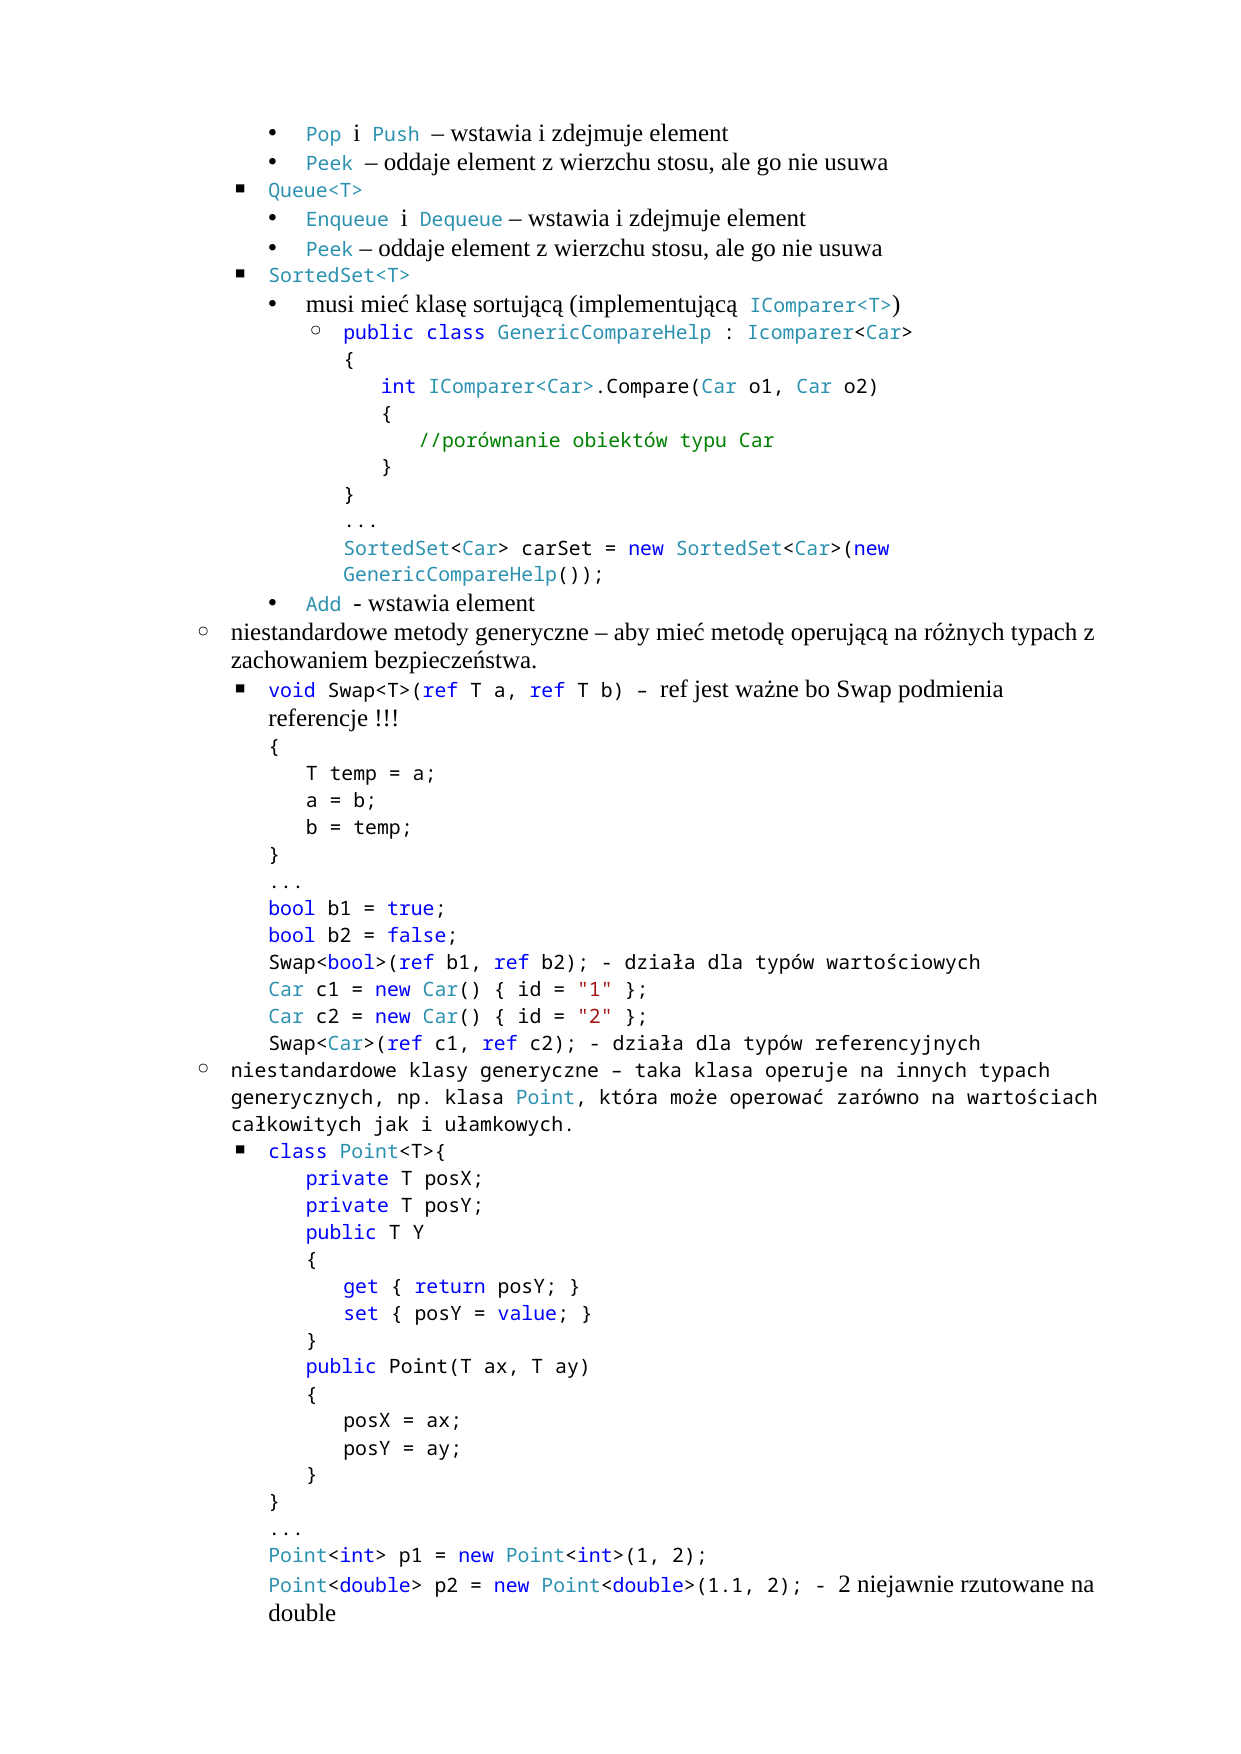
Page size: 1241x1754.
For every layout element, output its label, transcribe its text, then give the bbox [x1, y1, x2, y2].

list //porównanie obiektów typu Car [381, 426, 1122, 453]
list { [268, 1245, 1122, 1272]
list } [231, 1488, 1122, 1515]
list ... [231, 1515, 1122, 1542]
list bool b1 = true; [231, 894, 1122, 921]
list Peek – oddaje element z wierzchu stosu, ale go nie usuwa [268, 233, 1122, 262]
list class Point<T>{ [231, 1137, 1122, 1164]
list Point<int> p1 = new Point<int>(1, 2); [231, 1542, 1122, 1569]
list Car c1 = new Car() { id = "1" }; [231, 975, 1122, 1002]
list { [231, 732, 1122, 759]
list Enqueue i Dequeue – wstawia i zdejmuje element [268, 203, 1122, 233]
list niestandardowe klasy generyczne – taka klasa operuje na innych typach generycznych, np. klasa Point, która może operować zarówno na wartościach całkowitych jak i ułamkowych. [193, 1056, 1122, 1137]
list } [268, 1461, 1122, 1488]
list ... [306, 507, 1122, 534]
list T temp = a; [268, 759, 1122, 786]
list { [306, 345, 1122, 372]
list niestandardowe metody generyczne – aby mieć metodę operującą na różnych typach z zachowaniem bezpieczeństwa. [193, 617, 1122, 674]
list public Point(T ax, T ay) [268, 1353, 1122, 1380]
list { [343, 399, 1122, 426]
list SortedSet<Car> carSet = new SortedSet<Car>(new GenericCompareHelp()); [306, 534, 1122, 588]
list Swap<bool>(ref b1, ref b2); - działa dla typów wartościowych [231, 948, 1122, 975]
list private T posY; [268, 1191, 1122, 1218]
list Peek – oddaje element z wierzchu stosu, ale go nie usuwa [268, 147, 1122, 176]
list SortedSet<T> [231, 262, 1122, 289]
list public T Y [268, 1218, 1122, 1245]
list } [268, 1326, 1122, 1353]
list a = b; [268, 786, 1122, 813]
list void Swap<T>(ref T a, ref T b) – ref jest ważne bo Swap podmienia referencje !!! [231, 674, 1122, 732]
list } [231, 840, 1122, 867]
list Pop i Push – wstawia i zdejmuje element [268, 118, 1122, 147]
list posX = ax; [306, 1407, 1122, 1434]
list private T posX; [268, 1164, 1122, 1191]
list { [268, 1380, 1122, 1407]
list Add - wstawia element [268, 588, 1122, 617]
list Queue<T> [231, 176, 1122, 203]
list ... [231, 867, 1122, 894]
list Swap<Car>(ref c1, ref c2); - działa dla typów referencyjnych [231, 1029, 1122, 1056]
list public class GenericCompareHelp : Icomparer<Car> [306, 318, 1122, 345]
list musi mieć klasę sortującą (implementującą IComparer<T>) [268, 289, 1122, 318]
list Car c2 = new Car() { id = "2" }; [231, 1002, 1122, 1029]
list posY = ay; [306, 1434, 1122, 1461]
list } [306, 480, 1122, 507]
list int IComparer<Car>.Compare(Car o1, Car o2) [343, 372, 1122, 399]
list bool b2 = false; [231, 921, 1122, 948]
list set { posY = value; } [306, 1299, 1122, 1326]
list } [343, 453, 1122, 480]
list b = temp; [268, 813, 1122, 840]
list get { return posY; } [306, 1272, 1122, 1299]
list Point<double> p2 = new Point<double>(1.1, 2); - 2 niejawnie rzutowane na double [231, 1569, 1122, 1627]
